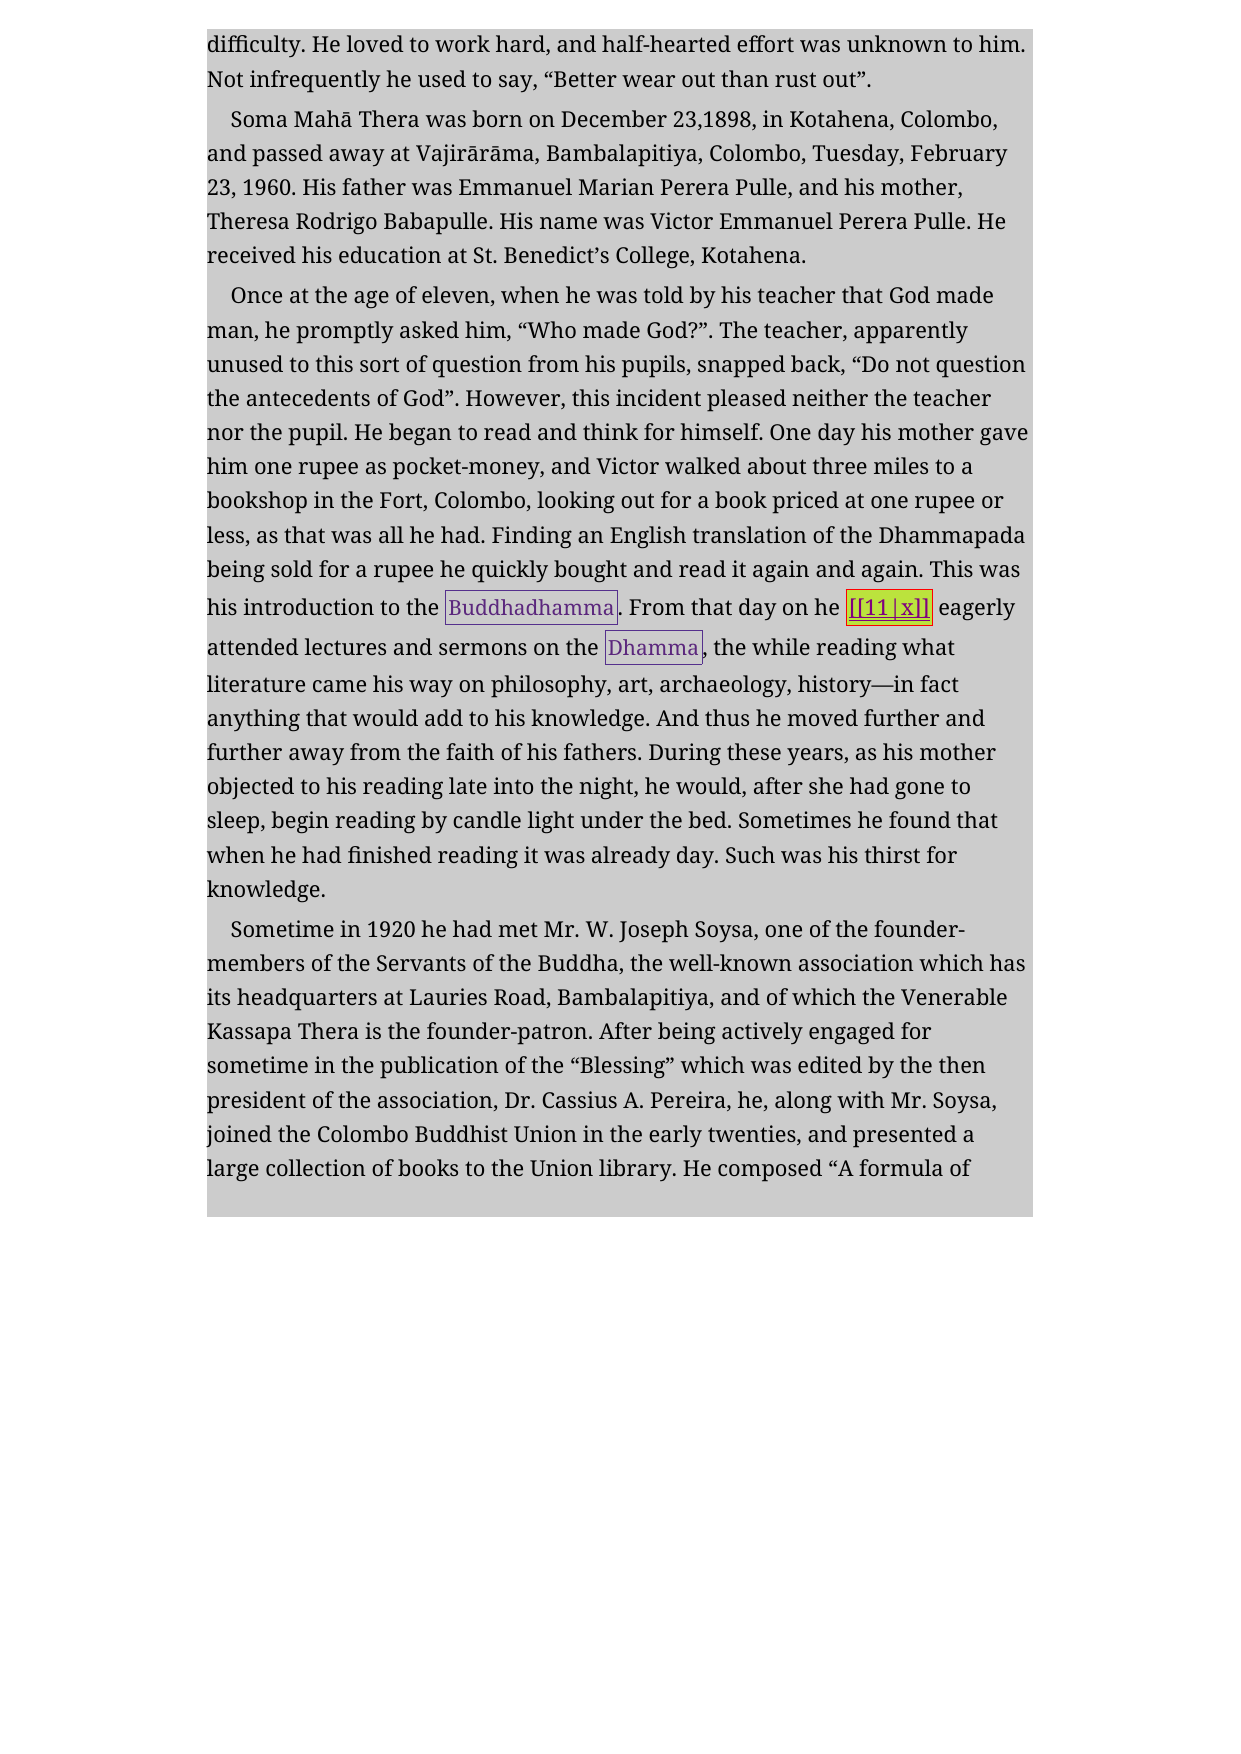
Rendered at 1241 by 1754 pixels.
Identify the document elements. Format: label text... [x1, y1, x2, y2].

text difficulty. He loved to work hard, and half-hearted effort was unknown to him. Not infrequently he used to say, “Better wear out than rust out”. [207, 29, 1033, 93]
text Sometime in 1920 he had met Mr. W. Joseph Soysa, one of the founder- members of the Servants of the Buddha, the well-known association which has its headquarters at Lauries Road, Bambalapitiya, and of which the Venerable Kassapa Thera is the founder-patron. After being actively engaged for sometime in the publication of the “Blessing” which was edited by the then president of the association, Dr. Cassius A. Pereira, he, along with Mr. Soysa, joined the Colombo Buddhist Union in the early twenties, and presented a large collection of books to the Union library. He composed “A formula of [207, 914, 1033, 1217]
text Soma Mahā Thera was born on December 23,1898, in Kotahena, Colombo, and passed away at Vajirārāma, Bambalapitiya, Colombo, Tuesday, February 23, 1960. His father was Emmanuel Marian Perera Pulle, and his mother, Theresa Rodrigo Babapulle. His name was Victor Emmanuel Perera Pulle. He received his education at St. Benedict’s College, Kotahena. [207, 104, 1033, 270]
text Once at the age of eleven, when he was told by his teacher that God made man, he promptly asked him, “Who made God?”. The teacher, apparently unused to this sort of question from his pupils, snapped back, “Do not question the antecedents of God”. However, this incident pleased neither the teacher nor the pupil. He began to read and think for himself. One day his mother gave him one rupee as pocket-money, and Victor walked about three miles to a bookshop in the Fort, Colombo, looking out for a book priced at one rupee or less, as that was all he had. Finding an English translation of the Dhammapada being sold for a rupee he quickly bought and read it again and again. This was his introduction to the Buddhadhamma. From that day on he [[11|x]] eagerly attended lectures and sermons on the Dhamma, the while reading what literature came his way on philosophy, art, archaeology, history—in fact anything that would add to his knowledge. And thus he moved further and further away from the faith of his fathers. During these years, as his mother objected to his reading late into the night, he would, after she had gone to sleep, begin reading by candle light under the bed. Sometimes he found that when he had finished reading it was already day. Such was his thirst for knowledge. [207, 281, 1033, 903]
